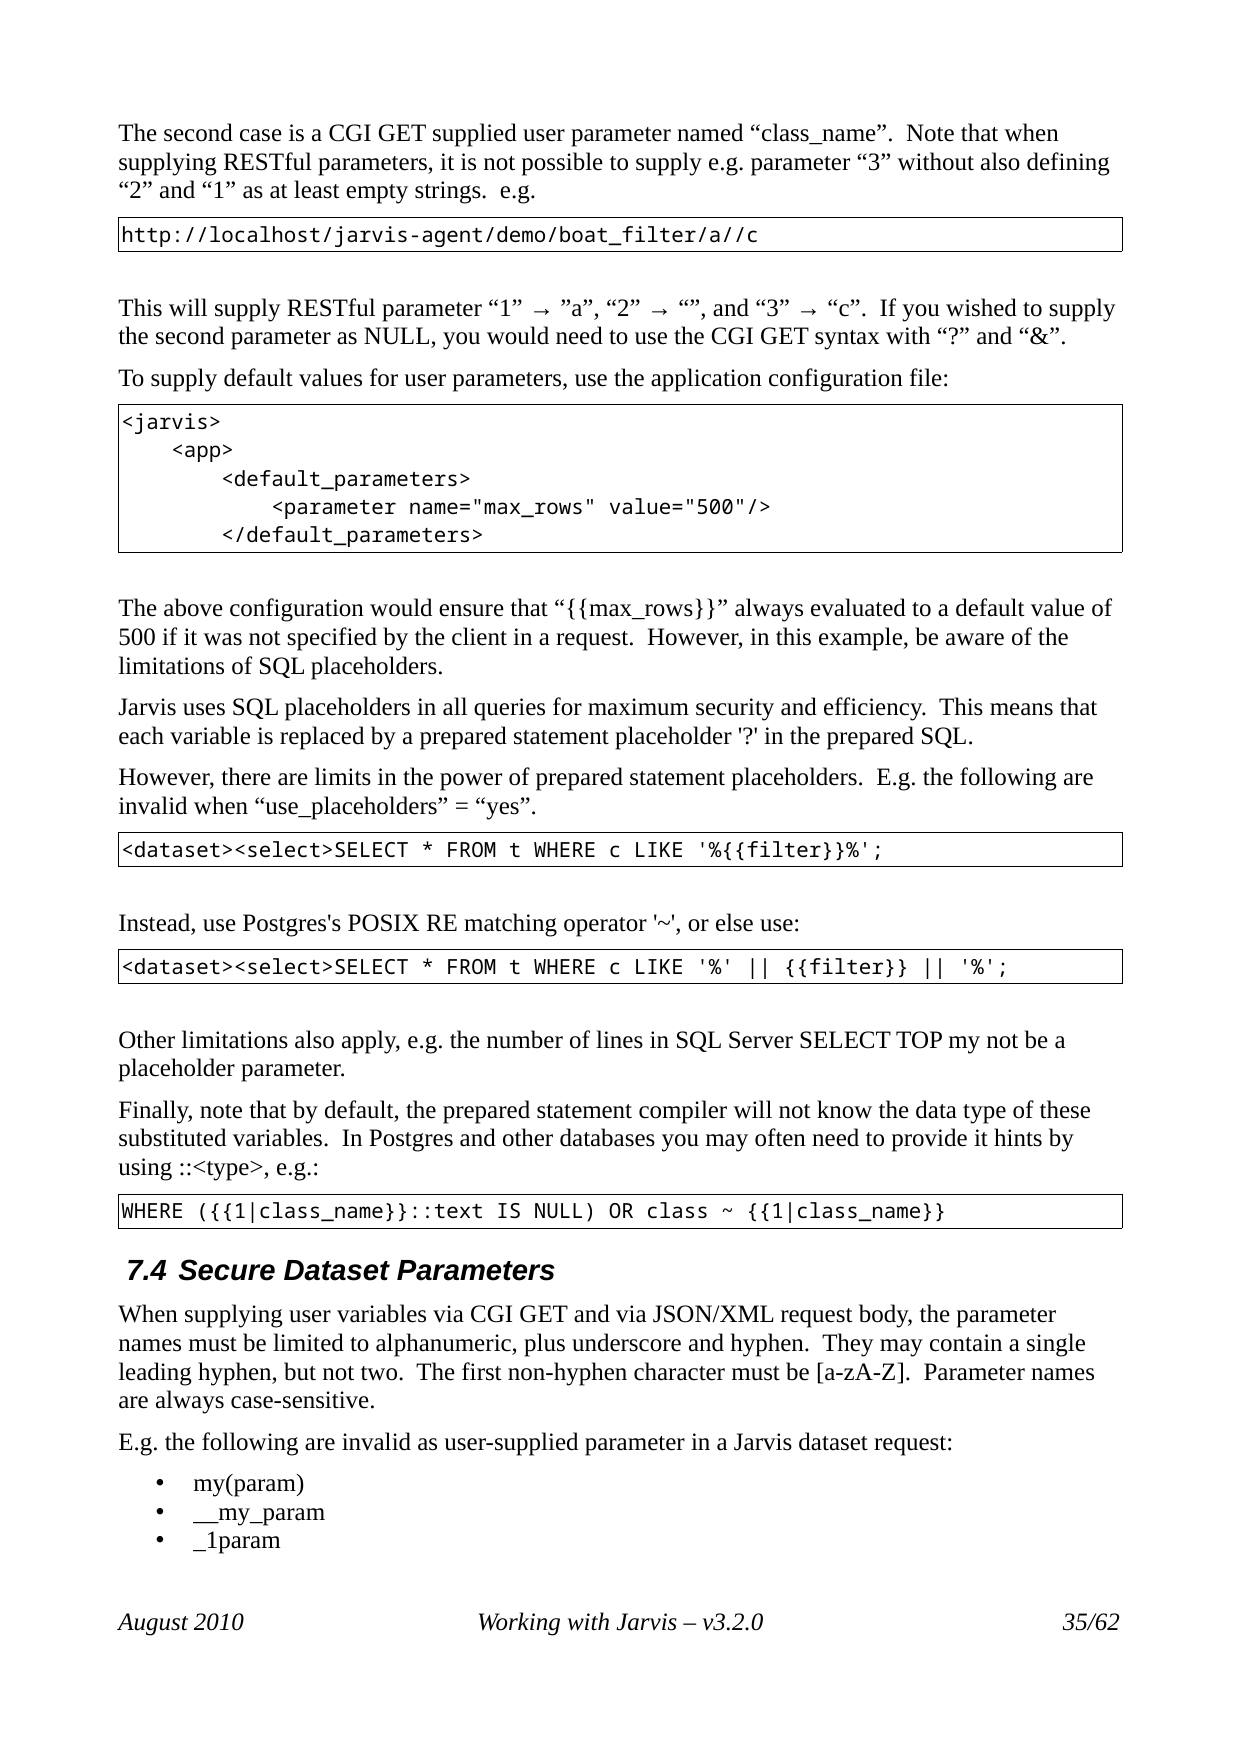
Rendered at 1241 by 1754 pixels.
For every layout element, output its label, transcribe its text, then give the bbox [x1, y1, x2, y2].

text When supplying user variables via CGI GET and via JSON/XML request body, the parameter names must be limited to alphanumeric, plus underscore and hyphen. They may contain a single leading hyphen, but not two. The first non-hyphen character must be [a-zA-Z]. Parameter names are always case-sensitive. [118, 1299, 1122, 1414]
text WHERE ({{1|class_name}}::text IS NULL) OR class ~ {{1|class_name}} [119, 1195, 1122, 1228]
text http://localhost/jarvis-agent/demo/boat_filter/a//c [119, 218, 1122, 251]
list __my_param [156, 1497, 1122, 1525]
text The above configuration would ensure that “{{max_rows}}” always evaluated to a default value of 500 if it was not specified by the client in a request. However, in this example, be aware of the limitations of SQL placeholders. [118, 593, 1122, 679]
text This will supply RESTful parameter “1” → ”a”, “2” → “”, and “3” → “c”. If you wished to supply the second parameter as NULL, you would need to use the CGI GET syntax with “?” and “&”. [118, 293, 1122, 350]
list my(param) [156, 1468, 1122, 1497]
text However, there are limits in the power of prepared statement placeholders. E.g. the following are invalid when “use_placeholders” = “yes”. [118, 762, 1122, 819]
subtitle Secure Dataset Parameters [118, 1253, 1122, 1287]
text <default_parameters> [119, 461, 1122, 489]
list _1param [156, 1525, 1122, 1554]
text <parameter name="max_rows" value="500"/> [119, 489, 1122, 518]
text </default_parameters> [119, 518, 1122, 552]
text <dataset><select>SELECT * FROM t WHERE c LIKE '%{{filter}}%'; [119, 833, 1122, 866]
text Jarvis uses SQL placeholders in all queries for maximum security and efficiency. This means that each variable is replaced by a prepared statement placeholder '?' in the prepared SQL. [118, 692, 1122, 749]
text <jarvis> [119, 405, 1122, 432]
text Instead, use Postgres's POSIX RE matching operator '~', or else use: [118, 908, 1122, 937]
text To supply default values for user parameters, use the application configuration file: [118, 363, 1122, 391]
text Other limitations also apply, e.g. the number of lines in SQL Server SELECT TOP my not be a placeholder parameter. [118, 1025, 1122, 1082]
text E.g. the following are invalid as user-supplied parameter in a Jarvis dataset request: [118, 1427, 1122, 1455]
text The second case is a CGI GET supplied user parameter named “class_name”. Note that when supplying RESTful parameters, it is not possible to supply e.g. parameter “3” without also defining “2” and “1” as at least empty strings. e.g. [118, 118, 1122, 204]
text <app> [119, 432, 1122, 461]
text <dataset><select>SELECT * FROM t WHERE c LIKE '%' || {{filter}} || '%'; [119, 950, 1122, 983]
text Finally, note that by default, the prepared statement compiler will not know the data type of these substituted variables. In Postgres and other databases you may often need to provide it hints by using ::<type>, e.g.: [118, 1095, 1122, 1181]
